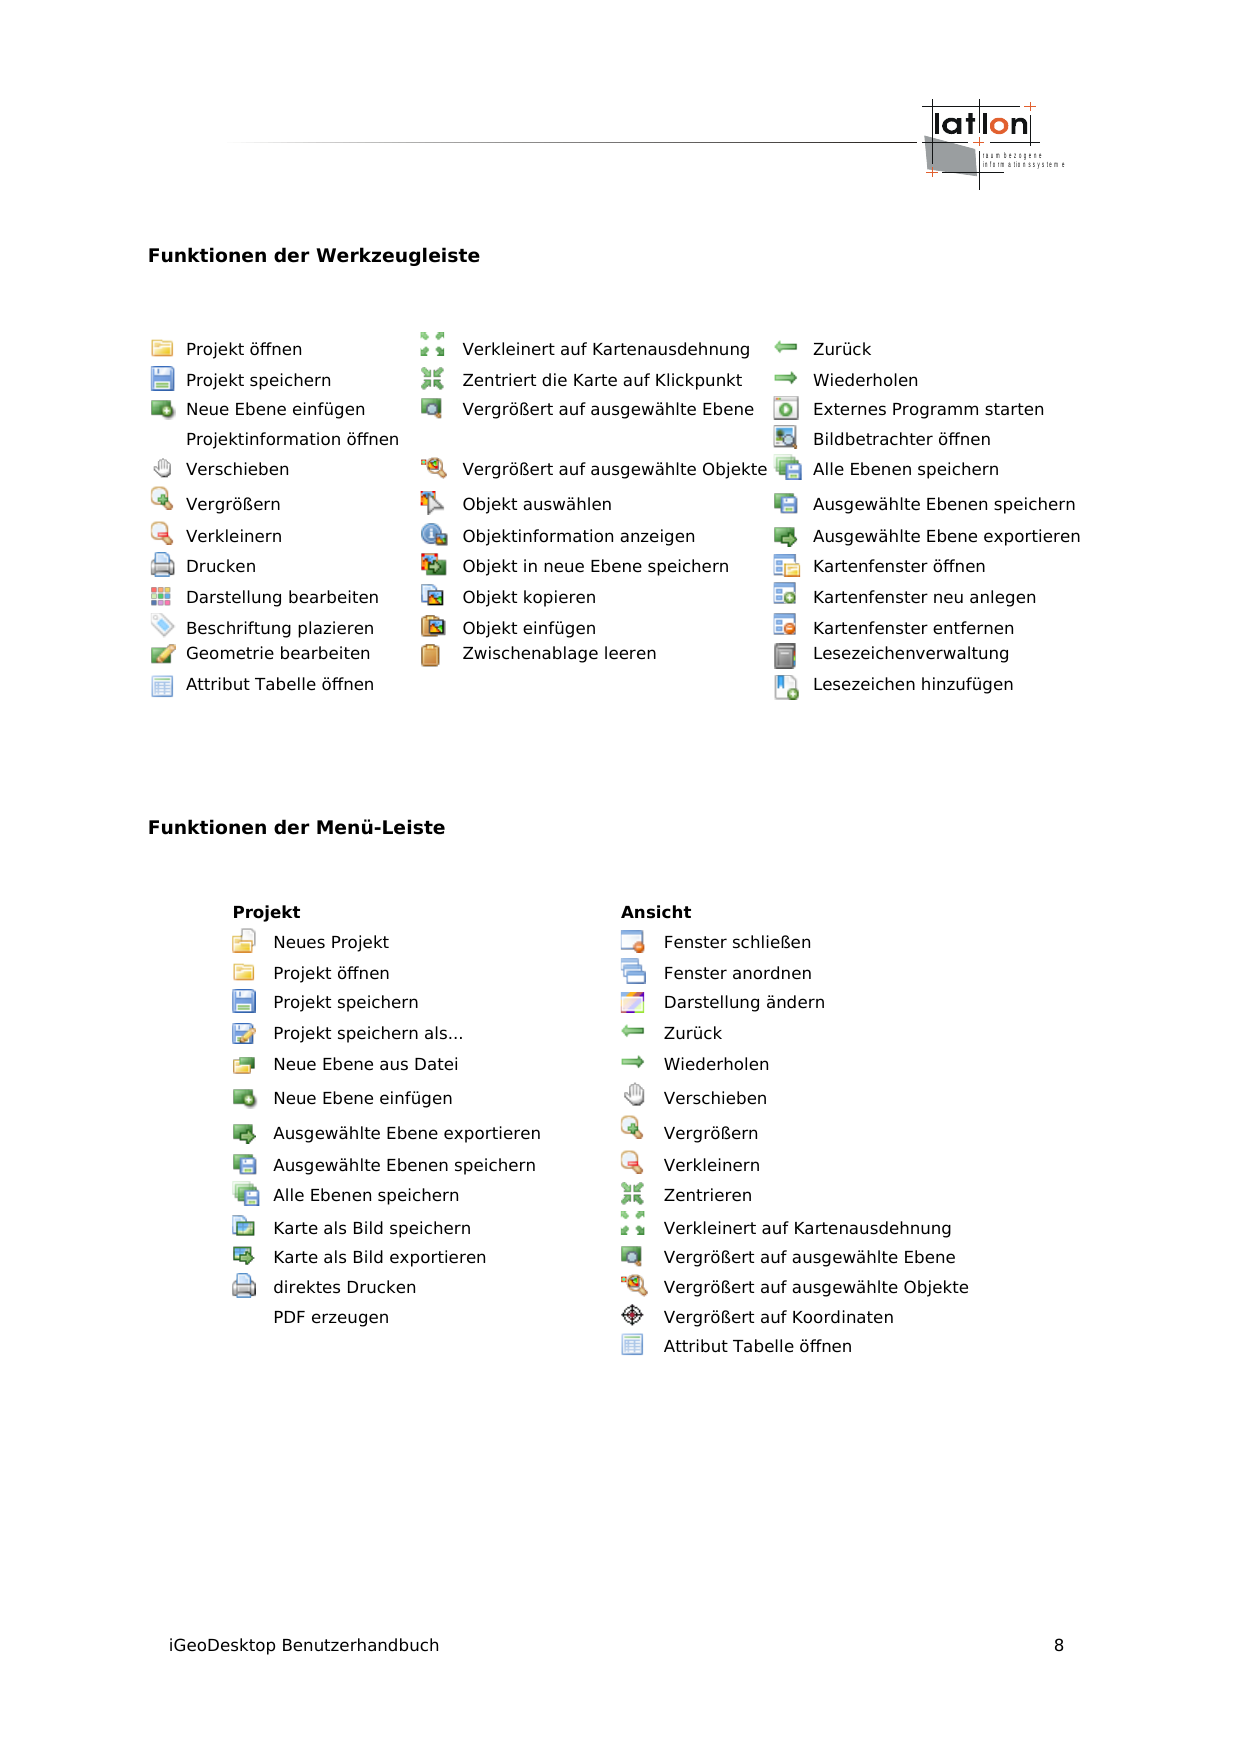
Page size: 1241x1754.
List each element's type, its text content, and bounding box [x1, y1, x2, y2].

table_cell Projektinformation öffnen [186, 420, 421, 449]
table_cell Darstellung ändern [664, 983, 1001, 1013]
table_cell Alle Ebenen speichern [813, 449, 1082, 480]
table_cell Neues Projekt [273, 923, 621, 952]
picture [773, 526, 798, 547]
table_cell [421, 638, 462, 669]
picture [150, 485, 175, 510]
table_cell Fenster schließen [664, 923, 1001, 952]
table_cell [151, 390, 186, 419]
table_cell [774, 359, 813, 390]
table_header Ansicht [621, 897, 1001, 923]
table_cell [621, 1327, 664, 1357]
picture [420, 332, 445, 356]
table_cell Alle Ebenen speichern [273, 1176, 621, 1205]
table_cell Projekt öffnen [273, 952, 621, 983]
table_cell Ausgewählte Ebene exportieren [813, 515, 1082, 547]
table_cell Verkleinern [186, 515, 421, 547]
table_cell [151, 669, 186, 700]
picture [620, 1018, 646, 1044]
table_cell Objekt auswählen [462, 480, 774, 515]
picture [620, 1049, 646, 1075]
table_cell [151, 515, 186, 547]
table_cell Drucken [186, 547, 421, 576]
table_cell [232, 983, 273, 1013]
table_cell [232, 1109, 273, 1144]
table_cell [621, 1298, 664, 1327]
table_cell Vergrößert auf ausgewählte Objekte [462, 449, 774, 480]
table_cell Fenster anordnen [664, 952, 1001, 983]
picture [773, 613, 799, 638]
picture [620, 1114, 645, 1139]
table_cell Projekt speichern [273, 983, 621, 1013]
table_cell Vergrößert auf ausgewählte Objekte [664, 1268, 1001, 1297]
table_cell Vergrößert auf ausgewählte Ebene [462, 390, 774, 419]
picture [150, 366, 175, 391]
picture [420, 643, 441, 668]
table_cell [621, 1013, 664, 1044]
table_cell [232, 1268, 273, 1297]
table_header [151, 326, 186, 359]
table_cell Objekt einfügen [462, 607, 774, 638]
table_cell [621, 1044, 664, 1075]
picture [232, 1088, 258, 1109]
picture [773, 334, 799, 360]
table_cell Kartenfenster entfernen [813, 607, 1082, 638]
table_cell Ausgewählte Ebenen speichern [273, 1144, 621, 1176]
table_cell [151, 576, 186, 607]
picture [620, 1303, 645, 1327]
picture [620, 1332, 645, 1357]
table_cell [232, 923, 273, 952]
table_cell [774, 390, 813, 419]
table_cell [421, 359, 462, 390]
table_cell Verschieben [664, 1075, 1001, 1109]
table_cell [621, 1205, 664, 1238]
table_cell [232, 1238, 273, 1268]
table_cell direktes Drucken [273, 1268, 621, 1297]
table_cell Attribut Tabelle öffnen [664, 1327, 1001, 1357]
picture [420, 491, 445, 515]
table_cell [621, 983, 664, 1013]
picture [150, 456, 175, 480]
picture [420, 456, 448, 480]
table_cell [151, 480, 186, 515]
picture [232, 1153, 258, 1176]
table_cell Attribut Tabelle öffnen [186, 669, 421, 700]
table_cell Vergrößern [664, 1109, 1001, 1144]
table_cell Darstellung bearbeiten [186, 576, 421, 607]
table_cell [774, 420, 813, 449]
table_cell Beschriftung plazieren [186, 607, 421, 638]
table_cell Karte als Bild exportieren [273, 1238, 621, 1268]
table_cell Wiederholen [813, 359, 1082, 390]
picture [420, 583, 445, 607]
table_header Projekt öffnen [186, 326, 421, 359]
table_cell [232, 1144, 273, 1176]
table_cell [664, 1357, 1001, 1382]
table_cell Geometrie bearbeiten [186, 638, 421, 669]
table_cell [151, 547, 186, 576]
table_cell Zentriert die Karte auf Klickpunkt [462, 359, 774, 390]
picture [773, 425, 798, 449]
table_cell Vergrößert auf ausgewählte Ebene [664, 1238, 1001, 1268]
picture [150, 552, 175, 577]
table_cell PDF erzeugen [273, 1298, 621, 1327]
table_cell [621, 923, 664, 952]
table_cell [774, 576, 813, 607]
picture [420, 522, 449, 547]
table_cell [621, 1109, 664, 1144]
table_cell Kartenfenster neu anlegen [813, 576, 1082, 607]
table_cell Projekt speichern als... [273, 1013, 621, 1044]
picture [150, 613, 176, 638]
table_cell [232, 1176, 273, 1205]
table_header Projekt [232, 897, 621, 923]
picture [150, 520, 175, 545]
picture [620, 1273, 648, 1298]
table_cell [421, 515, 462, 547]
table_cell Kartenfenster öffnen [813, 547, 1082, 576]
table_cell [232, 1357, 273, 1382]
table_cell [621, 952, 664, 983]
table_cell Ausgewählte Ebenen speichern [813, 480, 1082, 515]
picture [620, 1149, 645, 1174]
table_cell Karte als Bild speichern [273, 1205, 621, 1238]
table_cell Neue Ebene einfügen [273, 1075, 621, 1109]
table_cell [151, 359, 186, 390]
picture [620, 958, 646, 984]
picture [232, 989, 256, 1013]
text Funktionen der Menü-Leiste [148, 817, 1085, 839]
table_header Zurück [813, 326, 1082, 359]
picture [773, 492, 799, 515]
picture [773, 675, 799, 700]
table_cell [621, 1268, 664, 1297]
table_cell [232, 952, 273, 983]
picture [150, 399, 176, 420]
picture [620, 1080, 649, 1109]
picture [232, 1123, 256, 1144]
picture [773, 643, 799, 669]
table_cell [462, 669, 774, 700]
table_header [421, 326, 462, 359]
table_cell [151, 638, 186, 669]
table_cell Vergrößern [186, 480, 421, 515]
table_cell [151, 449, 186, 480]
table_cell [421, 669, 462, 700]
table_cell [421, 390, 462, 419]
table_cell Externes Programm starten [813, 390, 1082, 419]
picture [620, 1211, 645, 1235]
table_cell [151, 607, 186, 638]
table_cell [232, 1205, 273, 1238]
picture [150, 586, 172, 607]
picture [620, 1181, 645, 1206]
table_cell Projekt speichern [186, 359, 421, 390]
table_cell [273, 1327, 621, 1357]
table_cell [774, 638, 813, 669]
table_cell [421, 480, 462, 515]
picture [232, 1214, 256, 1239]
picture [620, 930, 645, 953]
picture [620, 1246, 643, 1268]
table_cell [774, 480, 813, 515]
table_cell [273, 1357, 621, 1382]
picture [420, 397, 443, 420]
picture [150, 335, 175, 360]
table_cell [774, 607, 813, 638]
picture [232, 1056, 256, 1075]
table_cell [621, 1238, 664, 1268]
table_cell [232, 1298, 273, 1327]
table_cell Verkleinert auf Kartenausdehnung [664, 1205, 1001, 1238]
picture [150, 675, 175, 699]
picture [773, 554, 801, 577]
table_cell Neue Ebene einfügen [186, 390, 421, 419]
picture [232, 1244, 256, 1268]
table_header Verkleinert auf Kartenausdehnung [462, 326, 774, 359]
table_cell Vergrößert auf Koordinaten [664, 1298, 1001, 1327]
picture [150, 643, 176, 665]
table_cell [232, 1044, 273, 1075]
picture [232, 928, 256, 953]
table_cell [421, 547, 462, 576]
table_cell [621, 1144, 664, 1176]
picture [773, 396, 799, 420]
table_cell [421, 576, 462, 607]
picture [773, 582, 799, 607]
table_cell [774, 547, 813, 576]
table_header [774, 326, 813, 359]
table_cell Zentrieren [664, 1176, 1001, 1205]
table_cell Objektinformation anzeigen [462, 515, 774, 547]
table_cell Verkleinern [664, 1144, 1001, 1176]
table_cell Bildbetrachter öffnen [813, 420, 1082, 449]
table_cell Objekt in neue Ebene speichern [462, 547, 774, 576]
table_cell [621, 1176, 664, 1205]
table_cell [462, 420, 774, 449]
table_cell [232, 1075, 273, 1109]
table_cell [151, 420, 186, 449]
table_cell Ausgewählte Ebene exportieren [273, 1109, 621, 1144]
picture [232, 1023, 256, 1044]
table_cell [621, 1357, 664, 1382]
table_cell [774, 449, 813, 480]
table_cell Neue Ebene aus Datei [273, 1044, 621, 1075]
table_cell [774, 669, 813, 700]
table_cell Verschieben [186, 449, 421, 480]
picture [232, 1181, 260, 1206]
table_cell [421, 420, 462, 449]
table_cell [774, 515, 813, 547]
picture [773, 454, 802, 480]
picture [232, 1273, 256, 1298]
table_cell [421, 449, 462, 480]
table_cell [621, 1075, 664, 1109]
picture [420, 552, 448, 577]
picture [232, 959, 256, 984]
picture [420, 614, 447, 638]
table_cell [232, 1013, 273, 1044]
table_cell Lesezeichen hinzufügen [813, 669, 1082, 700]
table_cell Wiederholen [664, 1044, 1001, 1075]
table_cell Zwischenablage leeren [462, 638, 774, 669]
table_cell Lesezeichenverwaltung [813, 638, 1082, 669]
table_cell Zurück [664, 1013, 1001, 1044]
picture [773, 365, 799, 391]
picture [620, 992, 645, 1013]
table_cell Objekt kopieren [462, 576, 774, 607]
table_cell [421, 607, 462, 638]
text Funktionen der Werkzeugleiste [148, 245, 1085, 267]
picture [420, 366, 445, 391]
table_cell [232, 1327, 273, 1357]
